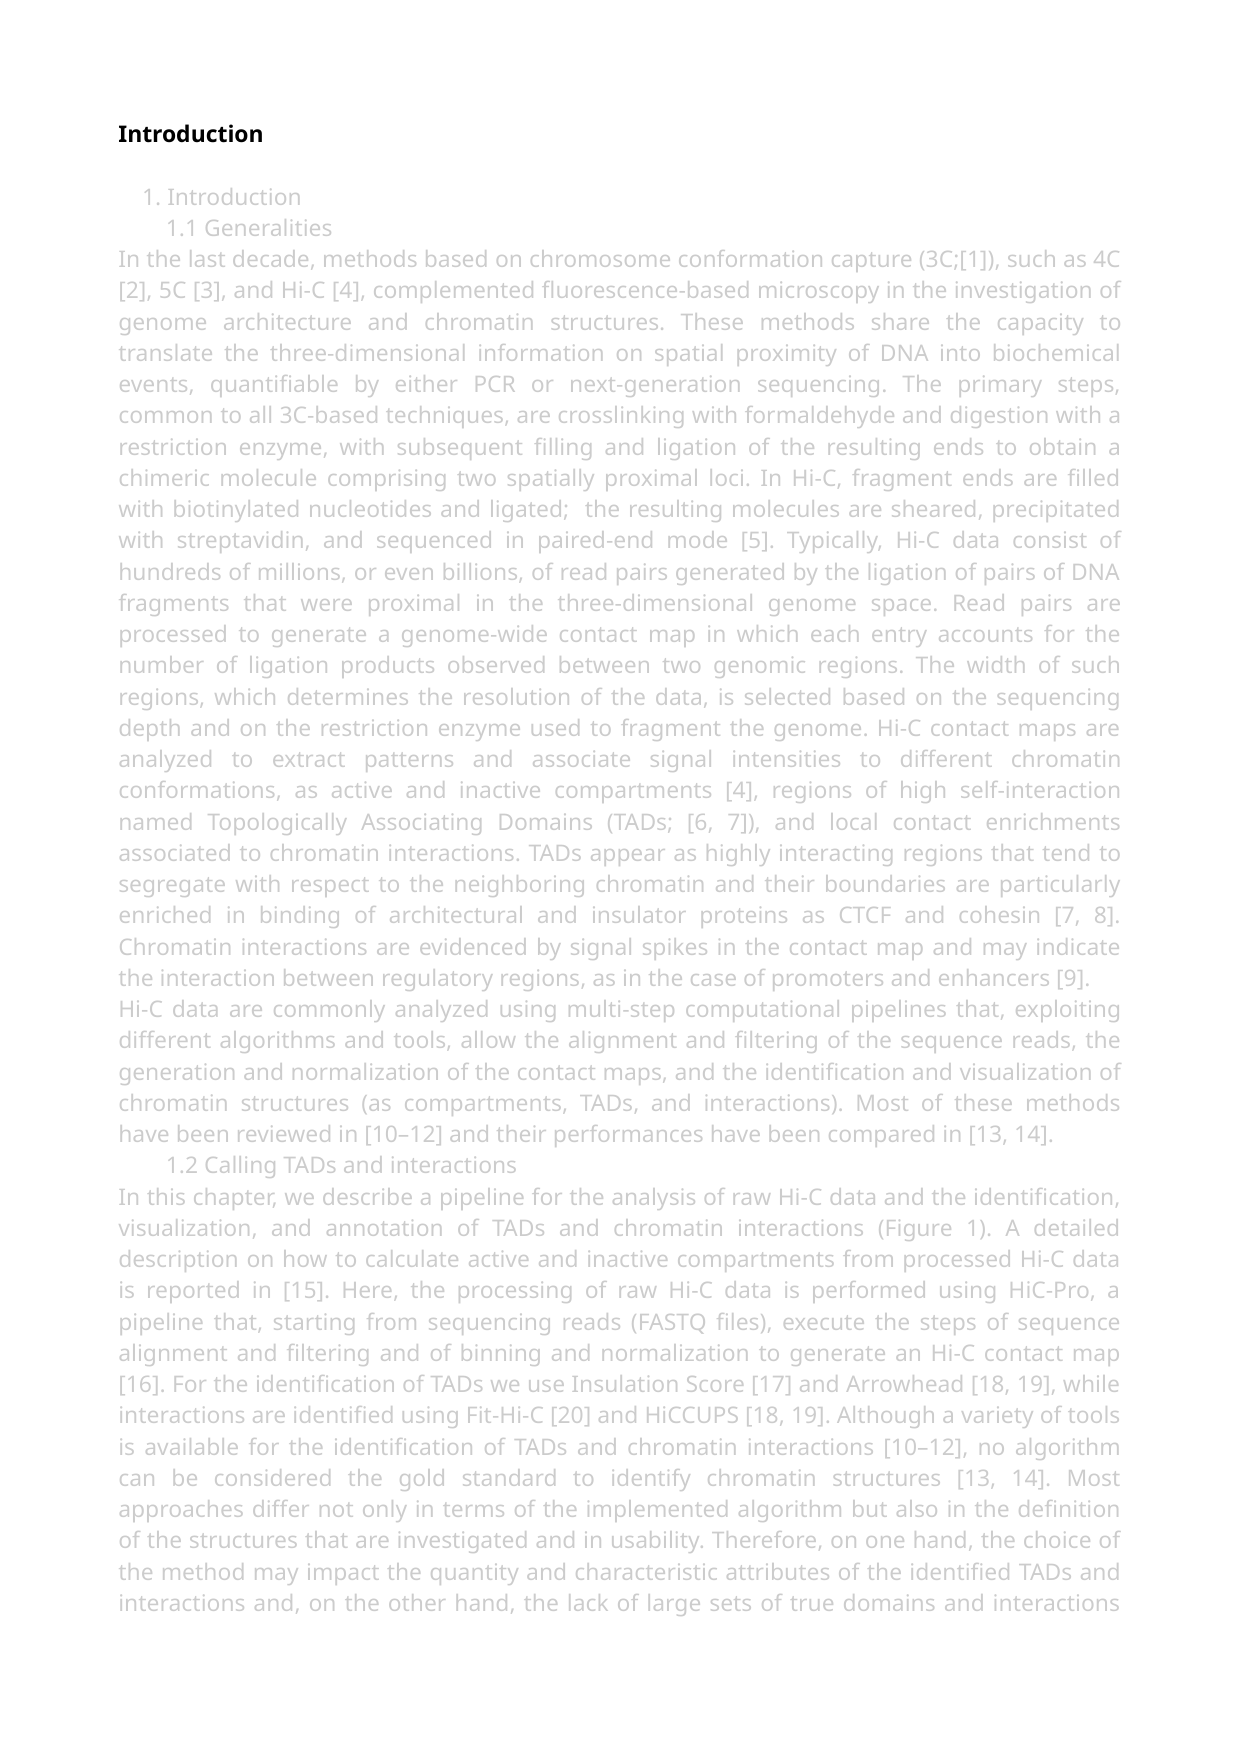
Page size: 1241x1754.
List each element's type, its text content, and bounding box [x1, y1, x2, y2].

text 1.1 Generalities [118, 212, 1122, 243]
text In the last decade, methods based on chromosome conformation capture (3C;[1]), such as 4C [2], 5C [3], and Hi-C [4], complemented fluorescence-based microscopy in the investigation of genome architecture and chromatin structures. These methods share the capacity to translate the three-dimensional information on spatial proximity of DNA into biochemical events, quantifiable by either PCR or next-generation sequencing. The primary steps, common to all 3C-based techniques, are crosslinking with formaldehyde and digestion with a restriction enzyme, with subsequent filling and ligation of the resulting ends to obtain a chimeric molecule comprising two spatially proximal loci. In Hi-C, fragment ends are filled with biotinylated nucleotides and ligated; the resulting molecules are sheared, precipitated with streptavidin, and sequenced in paired-end mode [5]. Typically, Hi-C data consist of hundreds of millions, or even billions, of read pairs generated by the ligation of pairs of DNA fragments that were proximal in the three-dimensional genome space. Read pairs are processed to generate a genome-wide contact map in which each entry accounts for the number of ligation products observed between two genomic regions. The width of such regions, which determines the resolution of the data, is selected based on the sequencing depth and on the restriction enzyme used to fragment the genome. Hi-C contact maps are analyzed to extract patterns and associate signal intensities to different chromatin conformations, as active and inactive compartments [4], regions of high self-interaction named Topologically Associating Domains (TADs; [6, 7]), and local contact enrichments associated to chromatin interactions. TADs appear as highly interacting regions that tend to segregate with respect to the neighboring chromatin and their boundaries are particularly enriched in binding of architectural and insulator proteins as CTCF and cohesin [7, 8]. Chromatin interactions are evidenced by signal spikes in the contact map and may indicate the interaction between regulatory regions, as in the case of promoters and enhancers [9]. [118, 243, 1122, 993]
text 1.2 Calling TADs and interactions [118, 1149, 1122, 1181]
text In this chapter, we describe a pipeline for the analysis of raw Hi-C data and the identification, visualization, and annotation of TADs and chromatin interactions (Figure 1). A detailed description on how to calculate active and inactive compartments from processed Hi-C data is reported in [15]. Here, the processing of raw Hi-C data is performed using HiC-Pro, a pipeline that, starting from sequencing reads (FASTQ files), execute the steps of sequence alignment and filtering and of binning and normalization to generate an Hi-C contact map [16]. For the identification of TADs we use Insulation Score [17] and Arrowhead [18, 19], while interactions are identified using Fit-Hi-C [20] and HiCCUPS [18, 19]. Although a variety of tools is available for the identification of TADs and chromatin interactions [10–12], no algorithm can be considered the gold standard to identify chromatin structures [13, 14]. Most approaches differ not only in terms of the implemented algorithm but also in the definition of the structures that are investigated and in usability. Therefore, on one hand, the choice of the method may impact the quantity and characteristic attributes of the identified TADs and interactions and, on the other hand, the lack of large sets of true domains and interactions [118, 1181, 1122, 1618]
text Hi-C data are commonly analyzed using multi-step computational pipelines that, exploiting different algorithms and tools, allow the alignment and filtering of the sequence reads, the generation and normalization of the contact maps, and the identification and visualization of chromatin structures (as compartments, TADs, and interactions). Most of these methods have been reviewed in [10–12] and their performances have been compared in [13, 14]. [118, 993, 1122, 1149]
text Introduction [118, 118, 1122, 149]
text 1. Introduction [118, 181, 1122, 212]
